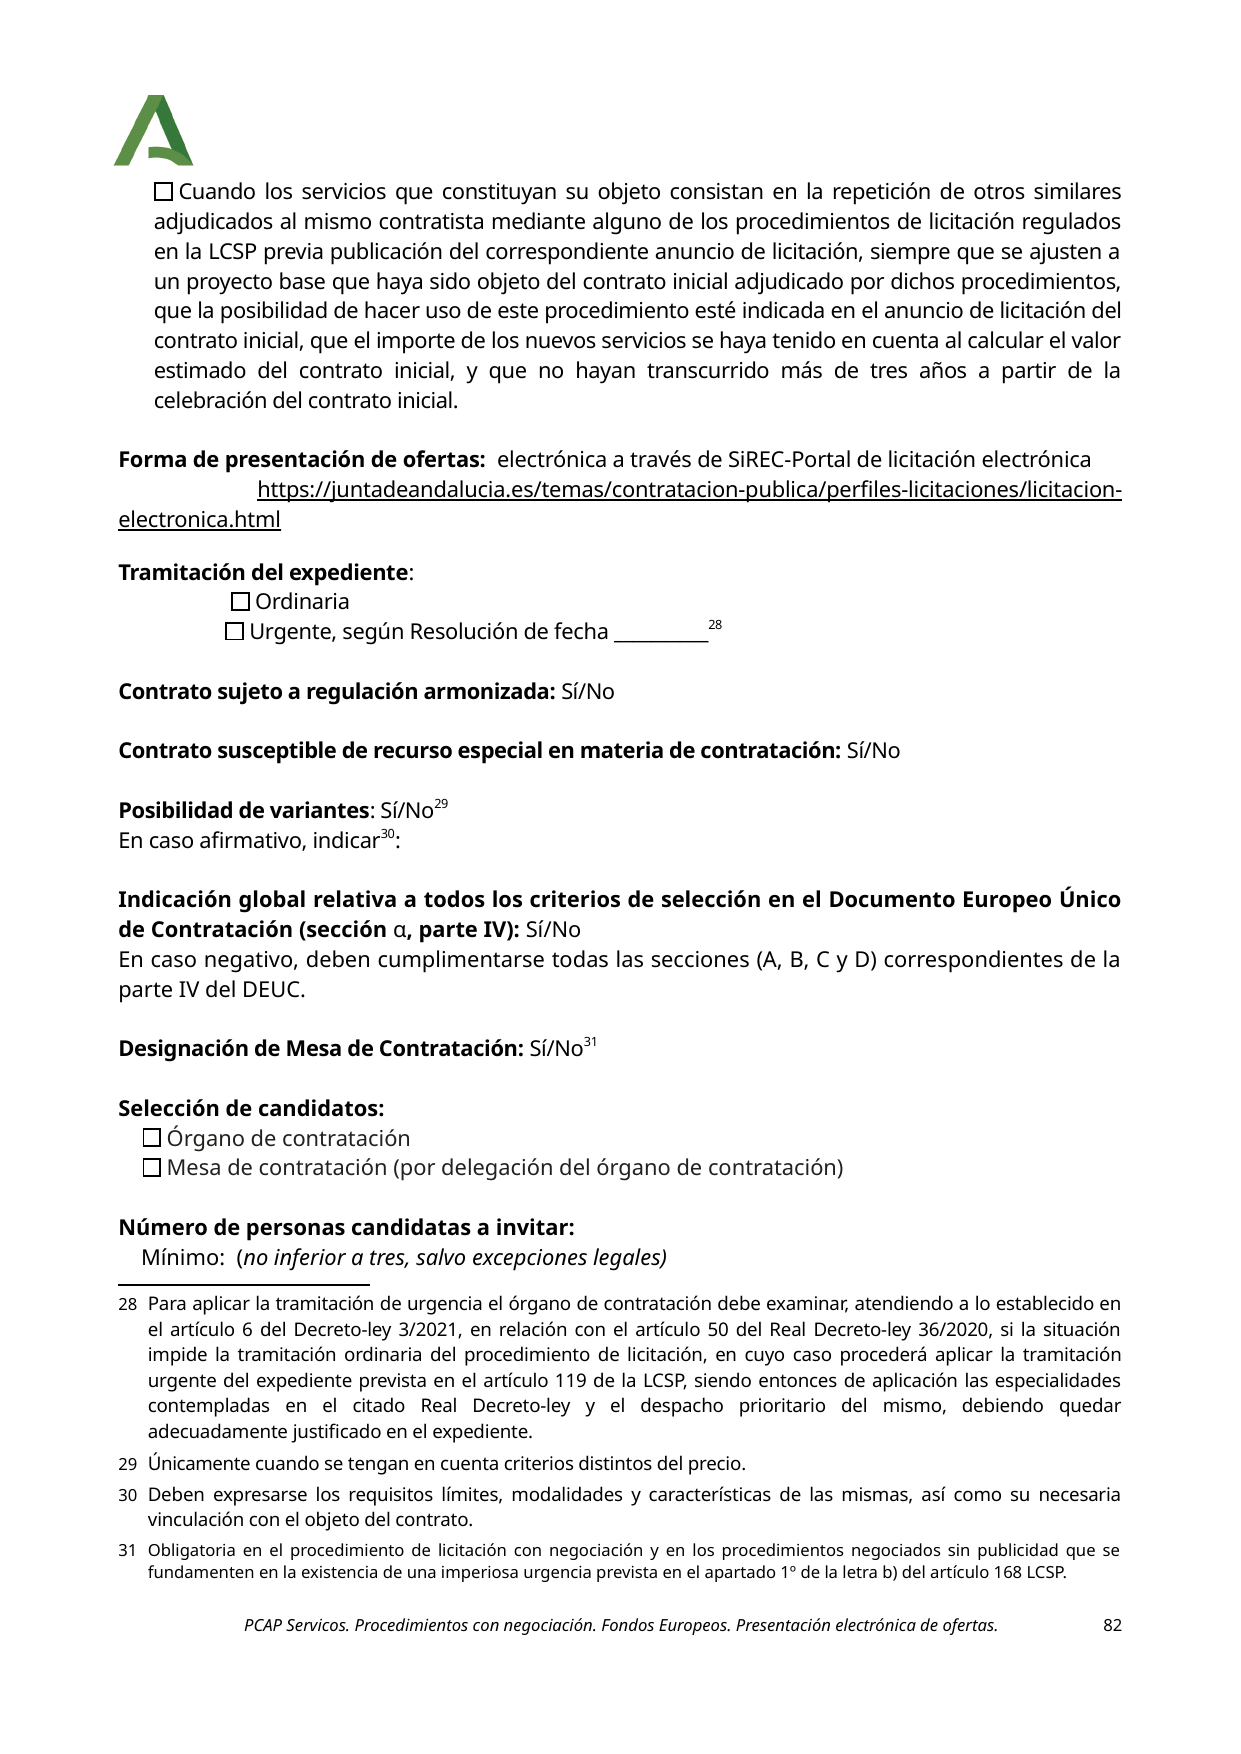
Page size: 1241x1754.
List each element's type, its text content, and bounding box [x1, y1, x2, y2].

text Para aplicar la tramitación de urgencia el órgano de contratación debe examinar, atendiendo a lo establecido en el artículo 6 del Decreto-ley 3/2021, en relación con el artículo 50 del Real Decreto-ley 36/2020, si la situación impide la tramitación ordinaria del procedimiento de licitación, en cuyo caso procederá aplicar la tramitación urgente del expediente prevista en el artículo 119 de la LCSP, siendo entonces de aplicación las especialidades contempladas en el citado Real Decreto-ley y el despacho prioritario del mismo, debiendo quedar adecuadamente justificado en el expediente. [118, 1291, 1122, 1444]
text Número de personas candidatas a invitar: [118, 1212, 1122, 1242]
text Forma de presentación de ofertas: electrónica a través de SiREC-Portal de licitación electrónica [118, 444, 1122, 474]
text https://juntadeandalucia.es/temas/contratacion-publica/perfiles-licitaciones/licitacion-electronica.html [118, 474, 1122, 534]
text Selección de candidatos: [118, 1093, 1122, 1123]
text Designación de Mesa de Contratación: Sí/No [118, 1033, 1122, 1063]
text Obligatoria en el procedimiento de licitación con negociación y en los procedimientos negociados sin publicidad que se fundamenten en la existencia de una imperiosa urgencia prevista en el apartado 1º de la letra b) del artículo 168 LCSP. [118, 1538, 1122, 1584]
text Órgano de contratación [142, 1123, 1122, 1152]
text Mesa de contratación (por delegación del órgano de contratación) [142, 1152, 1122, 1182]
text Deben expresarse los requisitos límites, modalidades y características de las mismas, así como su necesaria vinculación con el objeto del contrato. [118, 1481, 1122, 1532]
text Cuando los servicios que constituyan su objeto consistan en la repetición de otros similares adjudicados al mismo contratista mediante alguno de los procedimientos de licitación regulados en la LCSP previa publicación del correspondiente anuncio de licitación, siempre que se ajusten a un proyecto base que haya sido objeto del contrato inicial adjudicado por dichos procedimientos, que la posibilidad de hacer uso de este procedimiento esté indicada en el anuncio de licitación del contrato inicial, que el importe de los nuevos servicios se haya tenido en cuenta al calcular el valor estimado del contrato inicial, y que no hayan transcurrido más de tres años a partir de la celebración del contrato inicial. [153, 176, 1122, 415]
text Únicamente cuando se tengan en cuenta criterios distintos del precio. [118, 1450, 1122, 1475]
text Contrato sujeto a regulación armonizada: Sí/No [118, 676, 1122, 706]
text Indicación global relativa a todos los criterios de selección en el Documento Europeo Único de Contratación (sección α, parte IV): Sí/No [118, 884, 1122, 944]
text Urgente, según Resolución de fecha __________ [118, 616, 1122, 646]
text Tramitación del expediente: [118, 557, 1122, 586]
text En caso afirmativo, indicar: [118, 825, 1122, 854]
text Contrato susceptible de recurso especial en materia de contratación: Sí/No [118, 735, 1122, 765]
picture [109, 91, 198, 170]
text En caso negativo, deben cumplimentarse todas las secciones (A, B, C y D) correspondientes de la parte IV del DEUC. [118, 944, 1122, 1003]
text Mínimo: (no inferior a tres, salvo excepciones legales) [118, 1242, 1116, 1272]
text Ordinaria [118, 586, 1122, 616]
text Posibilidad de variantes: Sí/No [118, 795, 1122, 825]
